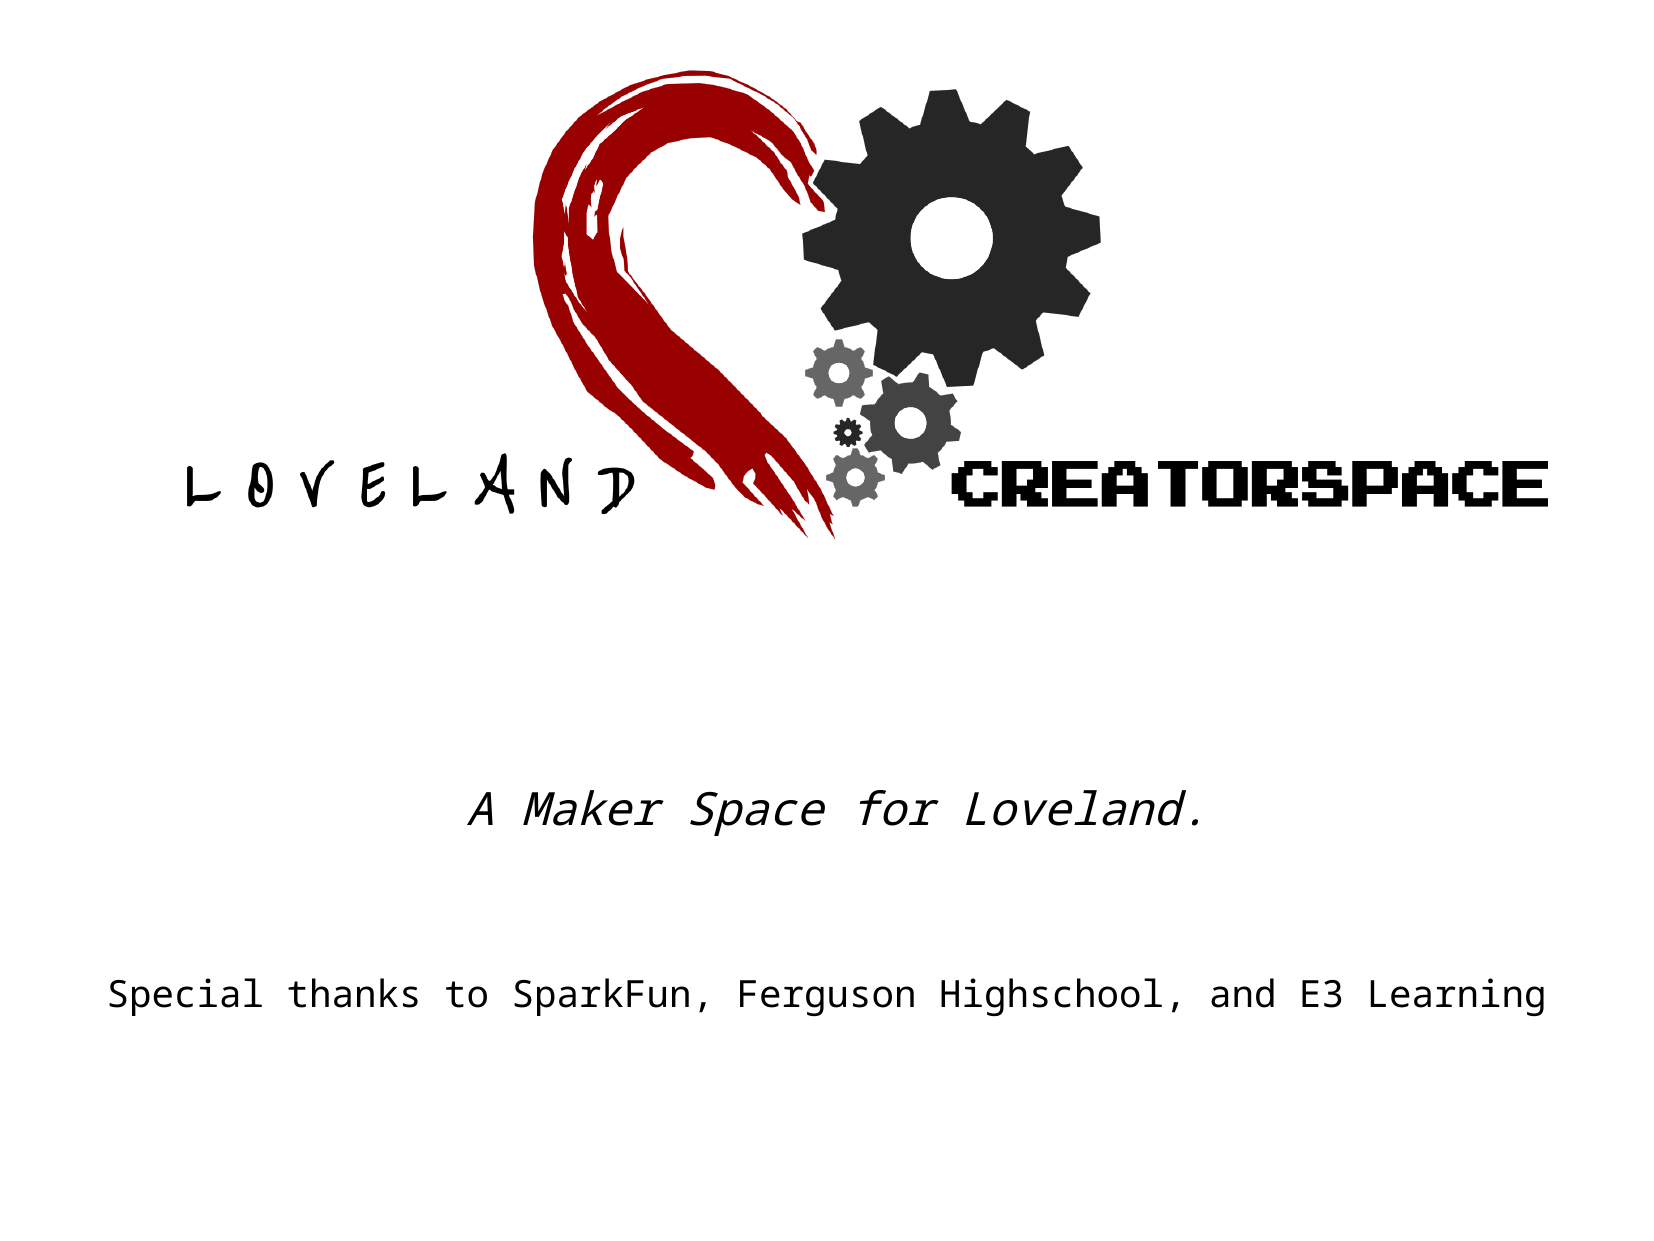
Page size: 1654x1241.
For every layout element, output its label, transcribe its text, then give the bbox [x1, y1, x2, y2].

text_box A Maker Space for Loveland. [451, 769, 1231, 838]
picture [155, 0, 1570, 636]
text_box Special thanks to SparkFun, Ferguson Highschool, and E3 Learning [91, 960, 1562, 1019]
